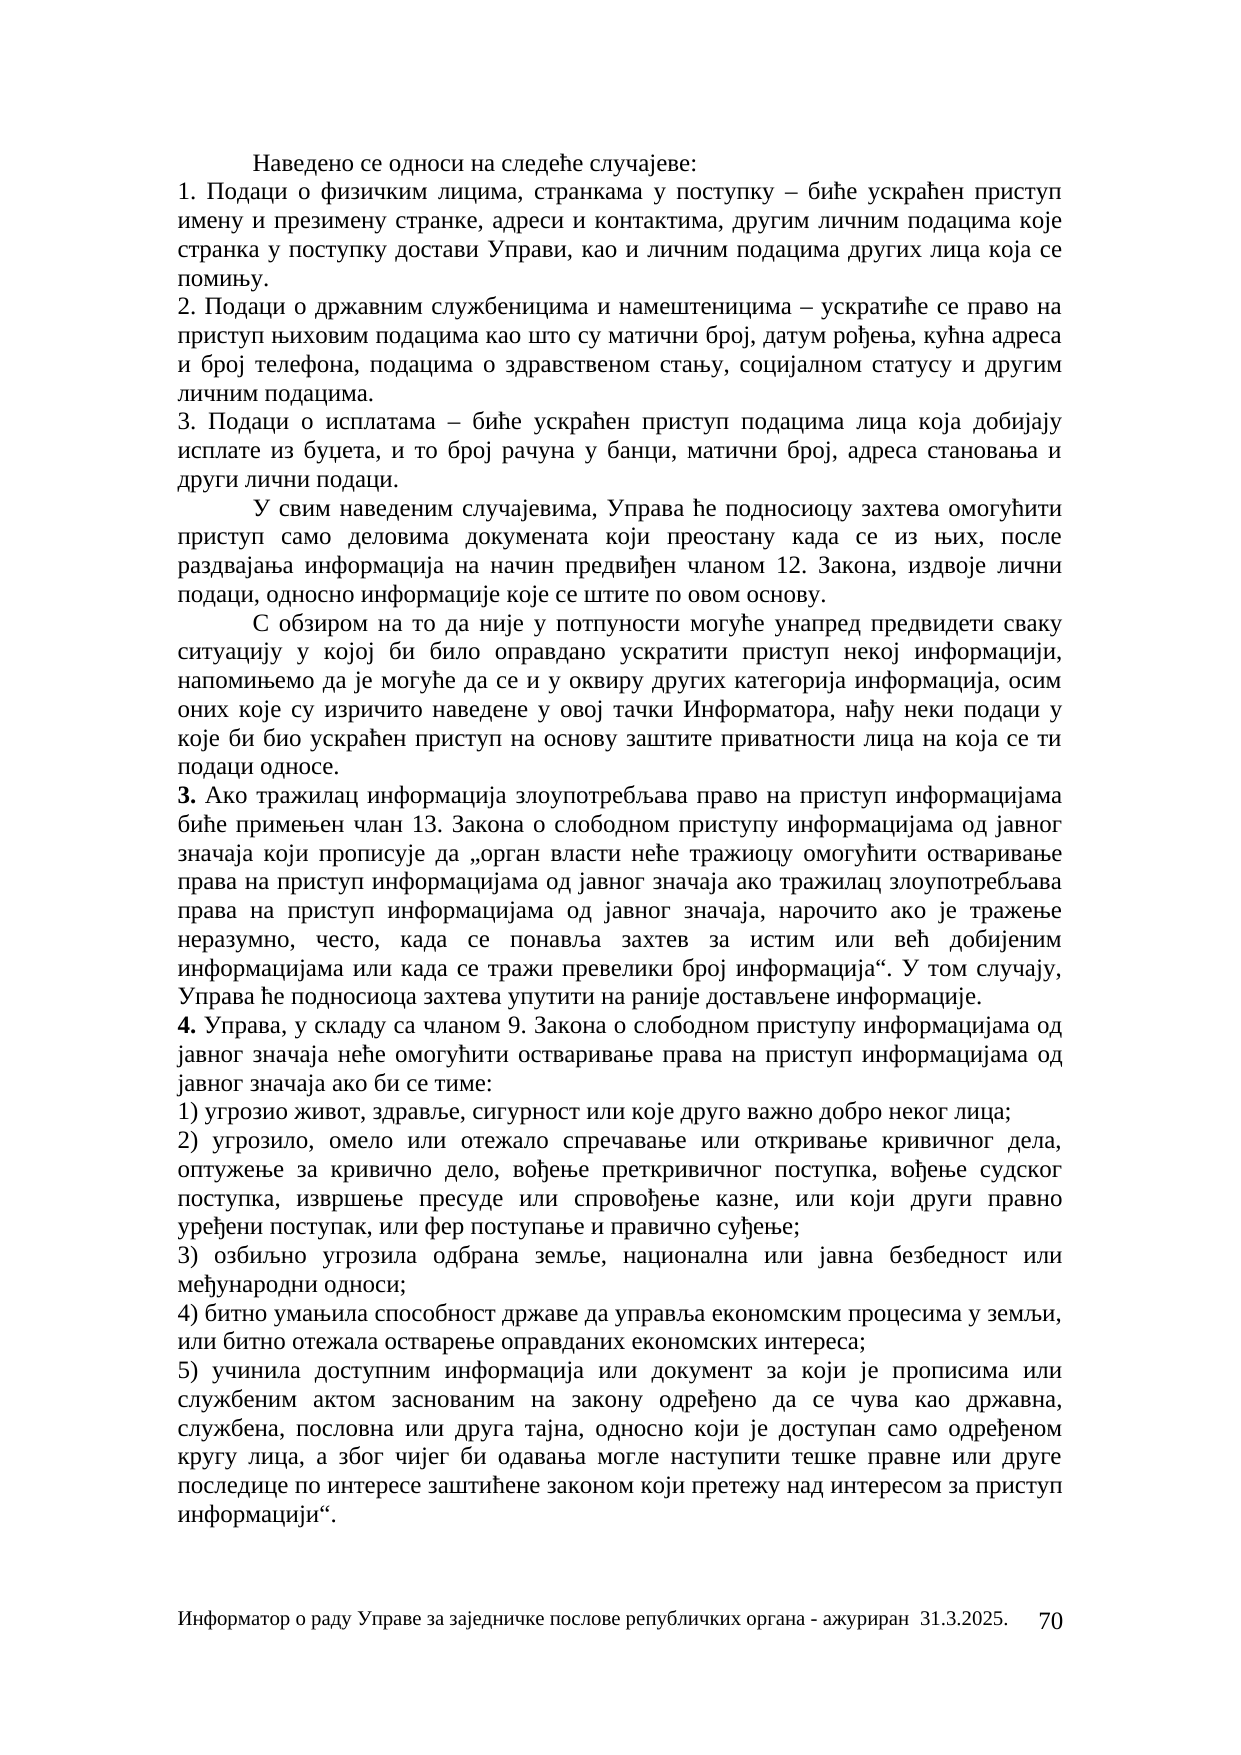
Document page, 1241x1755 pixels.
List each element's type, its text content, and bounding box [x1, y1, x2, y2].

text Наведено се односи на следеће случајеве: [177, 148, 1063, 176]
text 2. Подаци о државним службеницима и намештеницима – ускратиће се право на приступ њиховим подацима као што су матични број, датум рођења, кућна адреса и број телефона, подацима о здравственом стању, социјалном статусу и другим личним подацима. [177, 291, 1063, 406]
text 3) озбиљно угрозила одбрана земље, национална или јавна безбедност или међународни односи; [177, 1240, 1063, 1298]
text С обзиром на то да није у потпуности могуће унапред предвидети сваку ситуацију у којој би било оправдано ускратити приступ некој информацији, напомињемо да је могуће да се и у оквиру других категорија информација, осим оних које су изричито наведене у овој тачки Информатора, нађу неки подаци у које би био ускраћен приступ на основу заштите приватности лица на која се ти подаци односе. [177, 608, 1063, 780]
text 4. Управа, у складу са чланом 9. Закона о слободном приступу информацијама од јавног значаја неће омогућити остваривање права на приступ информацијама од јавног значаја ако би се тиме: [177, 1010, 1063, 1096]
text 5) учинила доступним информација или документ за који је прописима или службеним актом заснованим на закону одређено да се чува као државна, службена, пословна или друга тајна, односно који је доступан само одређеном кругу лица, а због чијег би одавања могле наступити тешке правне или друге последице по интересе заштићене законом који претежу над интересом за приступ информацији“. [177, 1355, 1063, 1528]
text 3. Подаци о исплатама – биће ускраћен приступ подацима лица која добијају исплате из буџета, и то број рачуна у банци, матични број, адреса становања и други лични подаци. [177, 406, 1063, 493]
text 2) угрозило, омело или отежало спречавање или откривање кривичног дела, оптужење за кривично дело, вођење преткривичног поступка, вођење судског поступка, извршење пресуде или спровођење казне, или који други правно уређени поступак, или фер поступање и правично суђење; [177, 1125, 1063, 1240]
text У свим наведеним случајевима, Управа ће подносиоцу захтева омогућити приступ само деловима докумената који преостану када се из њих, после раздвајања информација на начин предвиђен чланом 12. Закона, издвоје лични подаци, односно информације које се штите по овом основу. [177, 493, 1063, 608]
text 4) битно умањила способност државе да управља економским процесима у земљи, или битно отежала остварење оправданих економских интереса; [177, 1298, 1063, 1355]
text 3. Ако тражилац информација злоупотребљава право на приступ информацијама биће примењен члан 13. Закона о слободном приступу информацијама од јавног значаја који прописује да „орган власти неће тражиоцу омогућити остваривање права на приступ информацијама од јавног значаја ако тражилац злоупотребљава права на приступ информацијама од јавног значаја, нарочито ако је тражење неразумно, често, када се понавља захтев за истим или већ добијеним информацијама или када се тражи превелики број информација“. У том случају, Управа ће подносиоца захтева упутити на раније достављене информације. [177, 780, 1063, 1010]
text 1) угрозио живот, здравље, сигурност или које друго важно добро неког лица; [177, 1096, 1063, 1125]
text 1. Подаци о физичким лицима, странкама у поступку – биће ускраћен приступ имену и презимену странке, адреси и контактима, другим личним подацима које странка у поступку достави Управи, као и личним подацима других лица која се помињу. [177, 176, 1063, 291]
